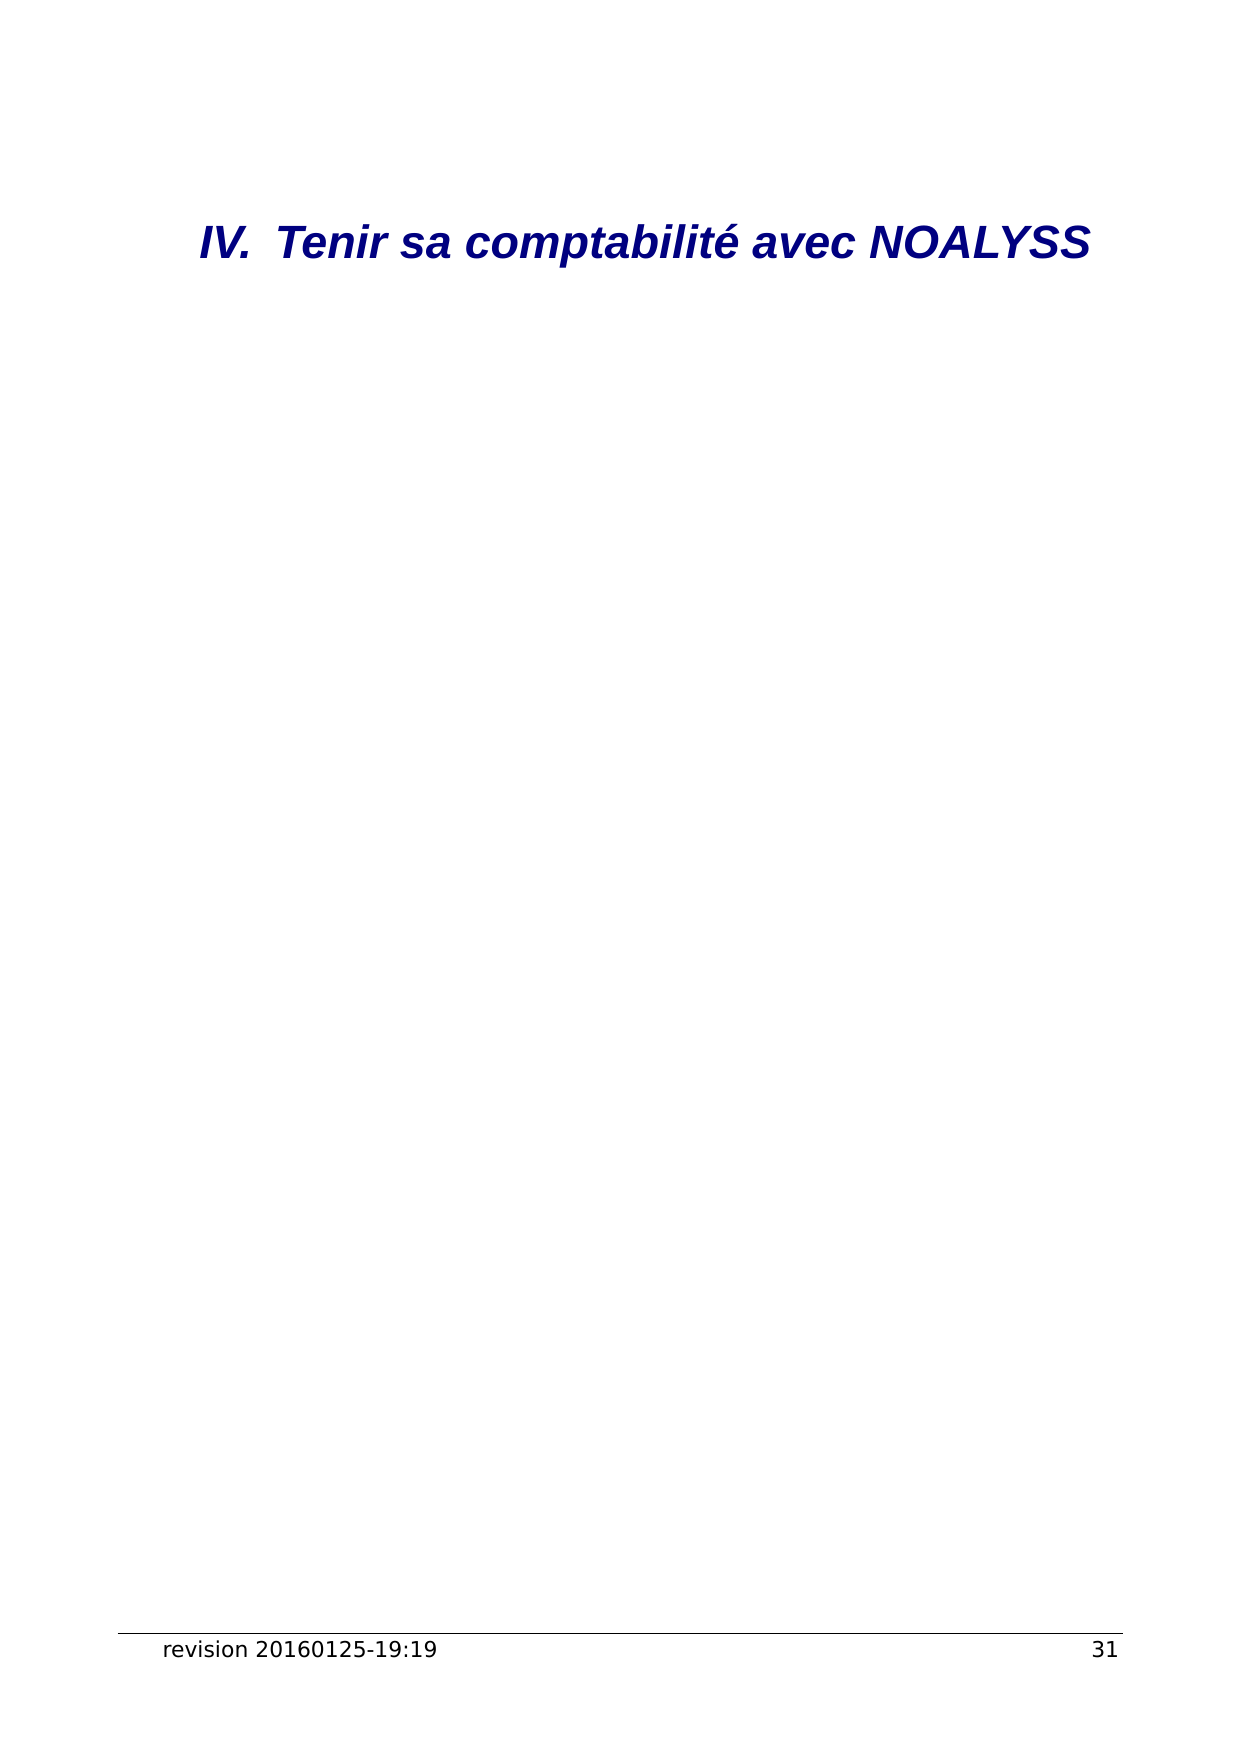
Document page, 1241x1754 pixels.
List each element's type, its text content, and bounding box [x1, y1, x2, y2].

subtitle Tenir sa comptabilité avec NOALYSS [159, 215, 1123, 269]
